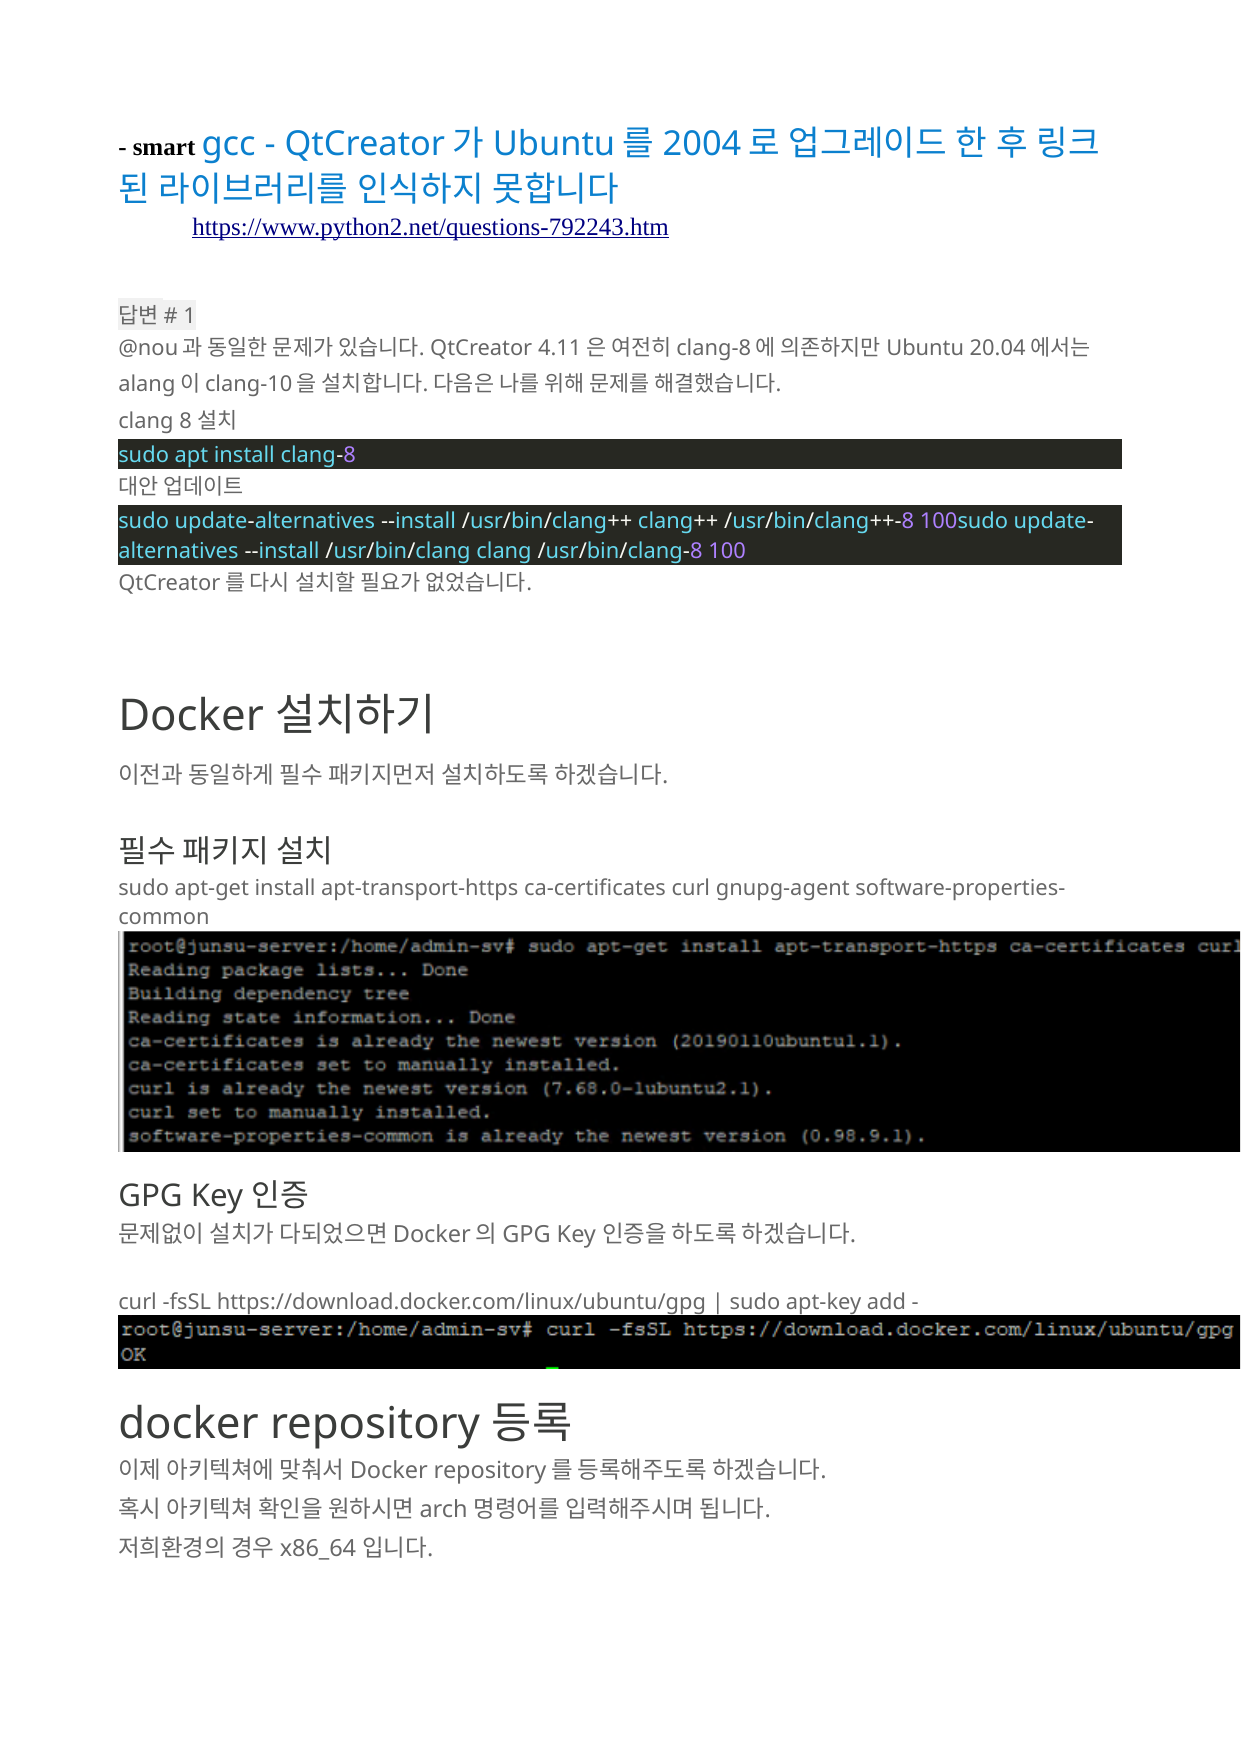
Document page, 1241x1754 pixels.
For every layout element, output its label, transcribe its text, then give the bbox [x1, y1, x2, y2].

subtitle GPG Key 인증 [118, 1170, 1122, 1216]
text 답변 # 1 [118, 298, 1122, 330]
text sudo update-alternatives --install /usr/bin/clang++ clang++ /usr/bin/clang++-8 100sudo update-alternatives --install /usr/bin/clang clang /usr/bin/clang-8 100 [118, 505, 1122, 565]
text sudo apt-get install apt-transport-https ca-certificates curl gnupg-agent software-properties-common [118, 871, 1122, 931]
text 이전과 동일하게 필수 패키지먼저 설치하도록 하겠습니다. [118, 756, 1122, 790]
text QtCreator를 다시 설치할 필요가 없었습니다. [118, 565, 1122, 597]
text 이제 아키텍쳐에 맞춰서 Docker repository를 등록해주도록 하겠습니다. 혹시 아키텍쳐 확인을 원하시면 arch 명령어를 입력해주시며 됩니다. 저희환경의 경우 x86_64 입니다. [118, 1451, 1122, 1563]
subtitle Docker 설치하기 [118, 680, 1122, 743]
picture [118, 931, 1241, 1152]
text 문제없이 설치가 다되었으면 Docker의 GPG Key 인증을 하도록 하겠습니다. [118, 1216, 1122, 1250]
text https://www.python2.net/questions-792243.htm [118, 212, 1122, 241]
text clang 8 설치 [118, 403, 1122, 434]
subtitle 필수 패키지 설치 [118, 826, 1122, 871]
subtitle docker repository 등록 [118, 1388, 1122, 1451]
text - smart gcc - QtCreator가 Ubuntu를 2004로 업그레이드 한 후 링크 된 라이브러리를 인식하지 못합니다 [118, 118, 1122, 212]
text sudo apt install clang-8 [118, 439, 1122, 469]
text 대안 업데이트 [118, 469, 1122, 501]
text @nou과 동일한 문제가 있습니다. QtCreator 4.11은 여전히 ​​clang-8에 의존하지만 Ubuntu 20.04에서는 alang이 clang-10을 설치합니다. 다음은 나를 위해 문제를 해결했습니다. [118, 330, 1122, 398]
text curl -fsSL https://download.docker.com/linux/ubuntu/gpg | sudo apt-key add - [118, 1286, 1122, 1315]
picture [118, 1315, 1241, 1369]
